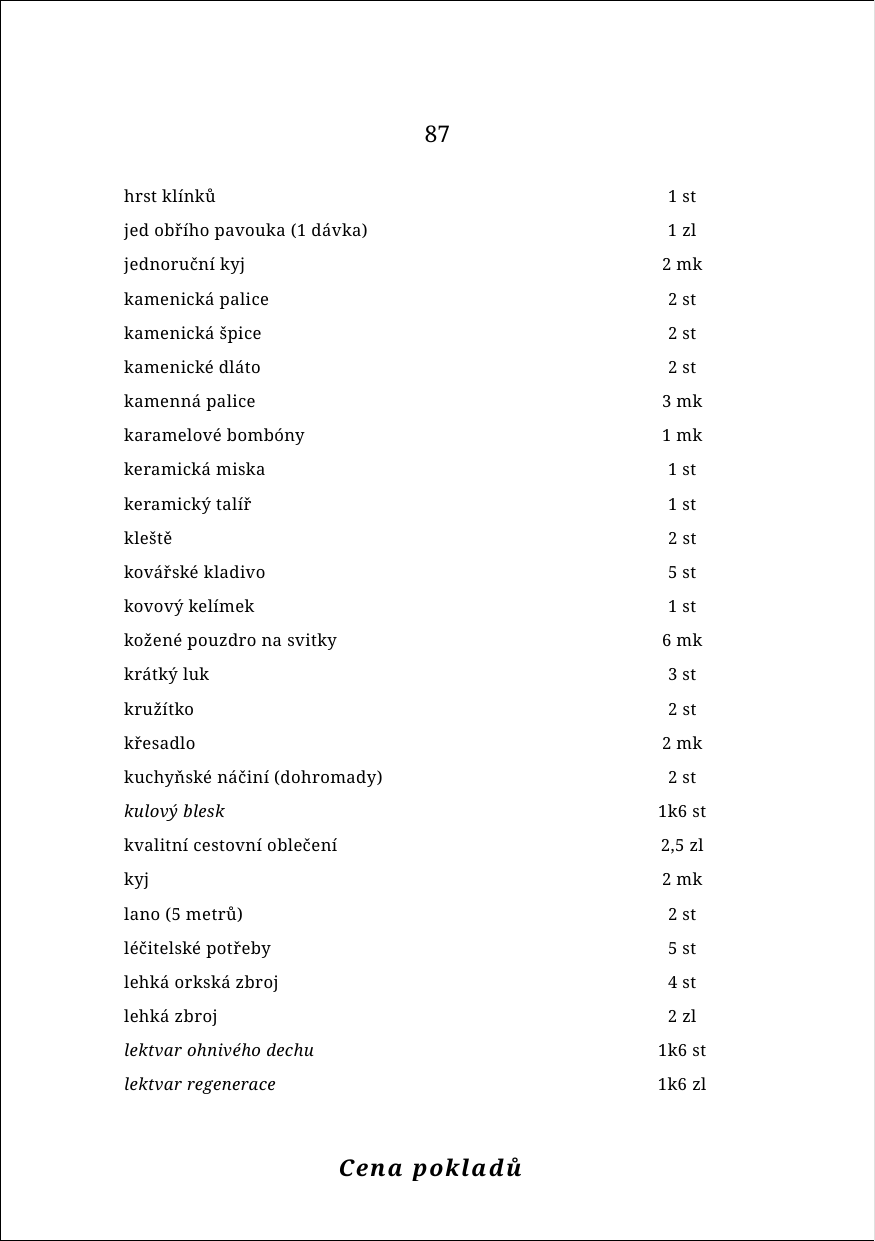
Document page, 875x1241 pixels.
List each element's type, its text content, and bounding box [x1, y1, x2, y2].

table_cell 2 st [608, 316, 756, 350]
table_cell 2 st [608, 760, 756, 794]
table_cell 2 zl [608, 999, 756, 1033]
table_cell hrst klínků [118, 179, 608, 213]
table_cell 2 st [608, 691, 756, 726]
table_cell 2 st [608, 521, 756, 555]
table_cell kamenná palice [118, 384, 608, 418]
table_cell lektvar regenerace [118, 1067, 608, 1101]
table_cell lektvar ohnivého dechu [118, 1033, 608, 1067]
table_cell kovový kelímek [118, 589, 608, 623]
table_cell kamenická špice [118, 316, 608, 350]
table_cell keramická miska [118, 452, 608, 486]
table_cell kyj [118, 862, 608, 896]
table_cell 1 zl [608, 213, 756, 247]
table_cell 5 st [608, 555, 756, 589]
table_cell jed obřího pavouka (1 dávka) [118, 213, 608, 247]
table_cell lano (5 metrů) [118, 896, 608, 931]
table_cell kamenická palice [118, 281, 608, 316]
table_cell kožené pouzdro na svitky [118, 623, 608, 657]
table_cell 1 st [608, 486, 756, 521]
table_cell keramický talíř [118, 486, 608, 521]
table_cell lehká orkská zbroj [118, 965, 608, 999]
table_cell 1k6 zl [608, 1067, 756, 1101]
table_cell 1 st [608, 179, 756, 213]
table_cell 2,5 zl [608, 828, 756, 862]
table_cell jednoruční kyj [118, 247, 608, 281]
table_cell 2 st [608, 896, 756, 931]
table_cell karamelové bombóny [118, 418, 608, 452]
table_cell 1k6 st [608, 794, 756, 828]
table_cell 2 mk [608, 247, 756, 281]
table_cell 6 mk [608, 623, 756, 657]
table_cell 3 mk [608, 384, 756, 418]
table_cell 2 mk [608, 726, 756, 760]
table_cell 2 st [608, 281, 756, 316]
table_cell 5 st [608, 931, 756, 965]
table_cell kuchyňské náčiní (dohromady) [118, 760, 608, 794]
table_cell léčitelské potřeby [118, 931, 608, 965]
table_cell kružítko [118, 691, 608, 726]
table_cell krátký luk [118, 657, 608, 691]
table_cell 1 st [608, 589, 756, 623]
table_cell 3 st [608, 657, 756, 691]
table_cell 2 st [608, 350, 756, 384]
table_cell kovářské kladivo [118, 555, 608, 589]
table_cell lehká zbroj [118, 999, 608, 1033]
table_cell 1 st [608, 452, 756, 486]
table_cell 1k6 st [608, 1033, 756, 1067]
table_cell kvalitní cestovní oblečení [118, 828, 608, 862]
table_cell kleště [118, 521, 608, 555]
table_cell 2 mk [608, 862, 756, 896]
table_cell kulový blesk [118, 794, 608, 828]
table_cell 4 st [608, 965, 756, 999]
table_cell 1 mk [608, 418, 756, 452]
table_cell kamenické dláto [118, 350, 608, 384]
table_cell křesadlo [118, 726, 608, 760]
